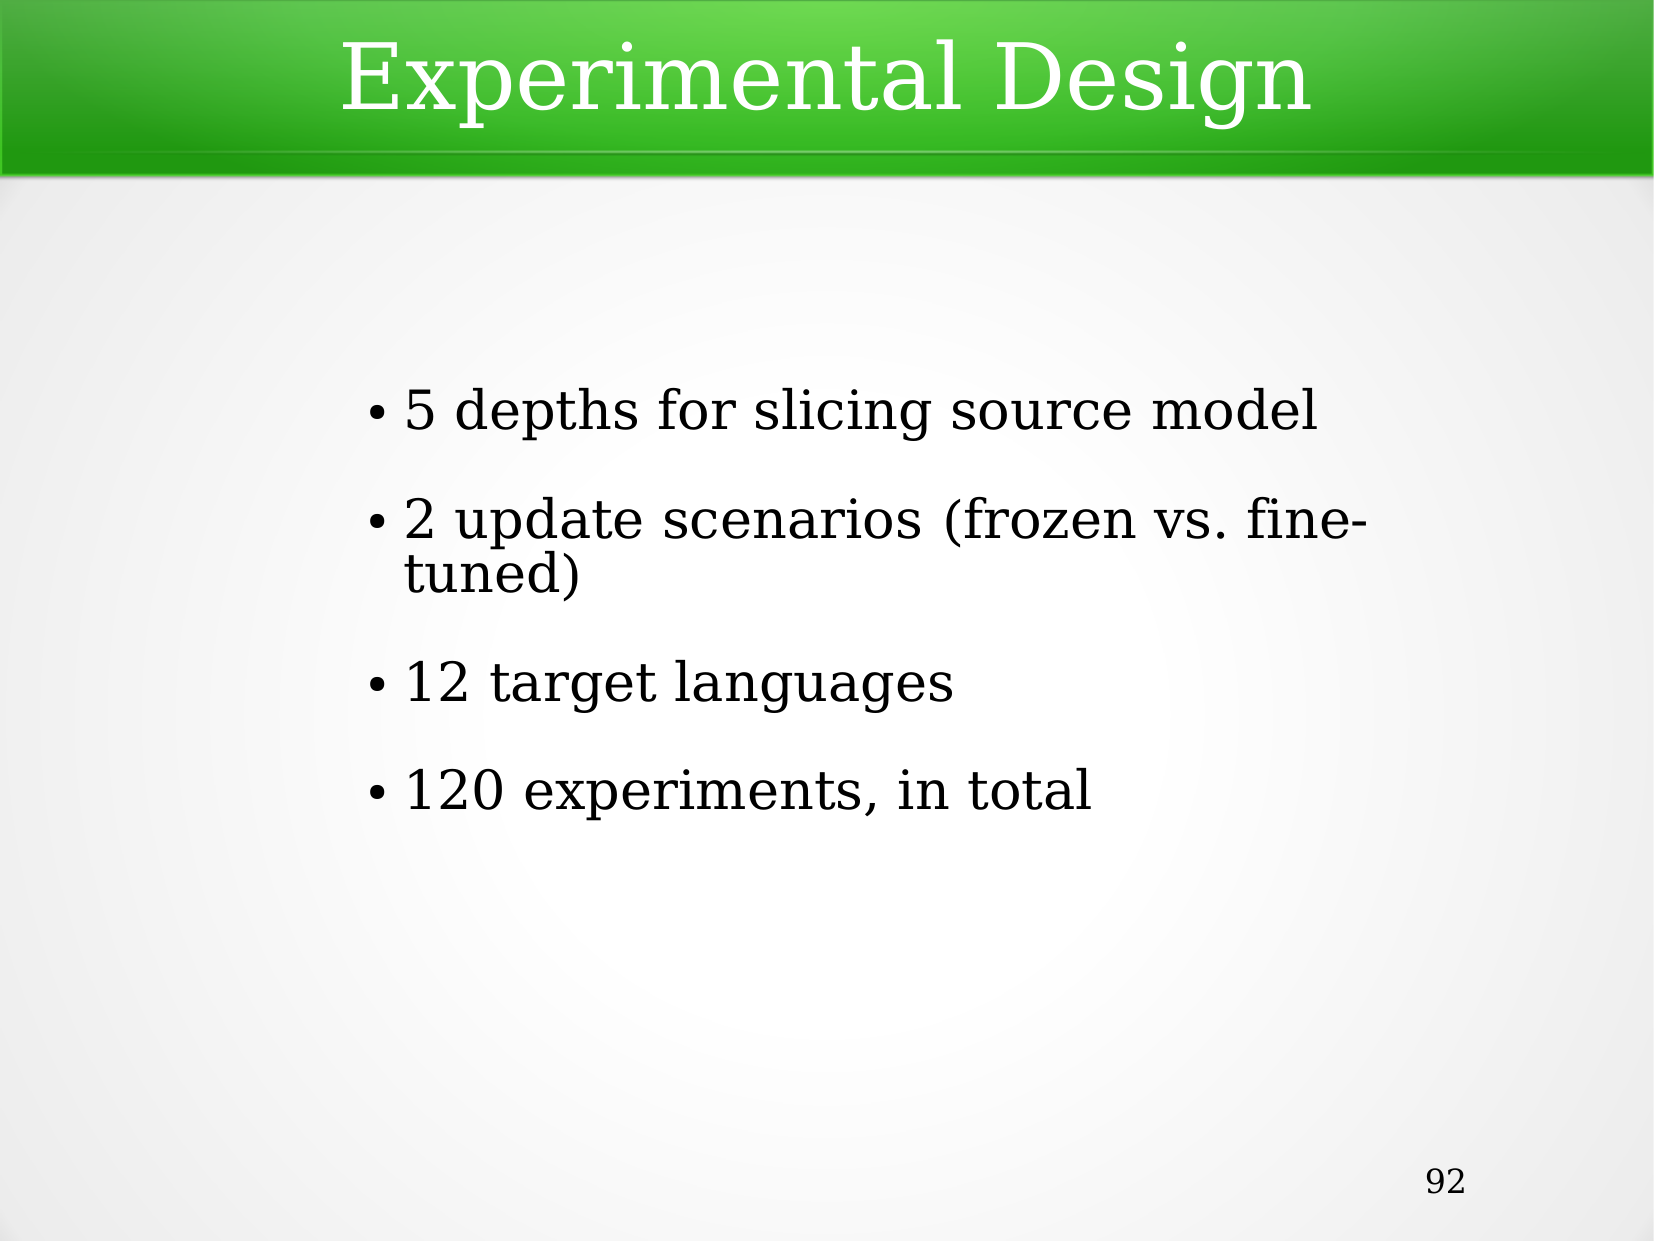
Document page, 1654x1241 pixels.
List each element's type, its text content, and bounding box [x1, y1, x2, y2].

text_box 5 depths for slicing source model 2 update scenarios (frozen vs. fine-tuned) 12 target languages 120 experiments, in total [352, 379, 1411, 1241]
title Experimental Design [82, 11, 1571, 154]
picture [0, 0, 1654, 1241]
